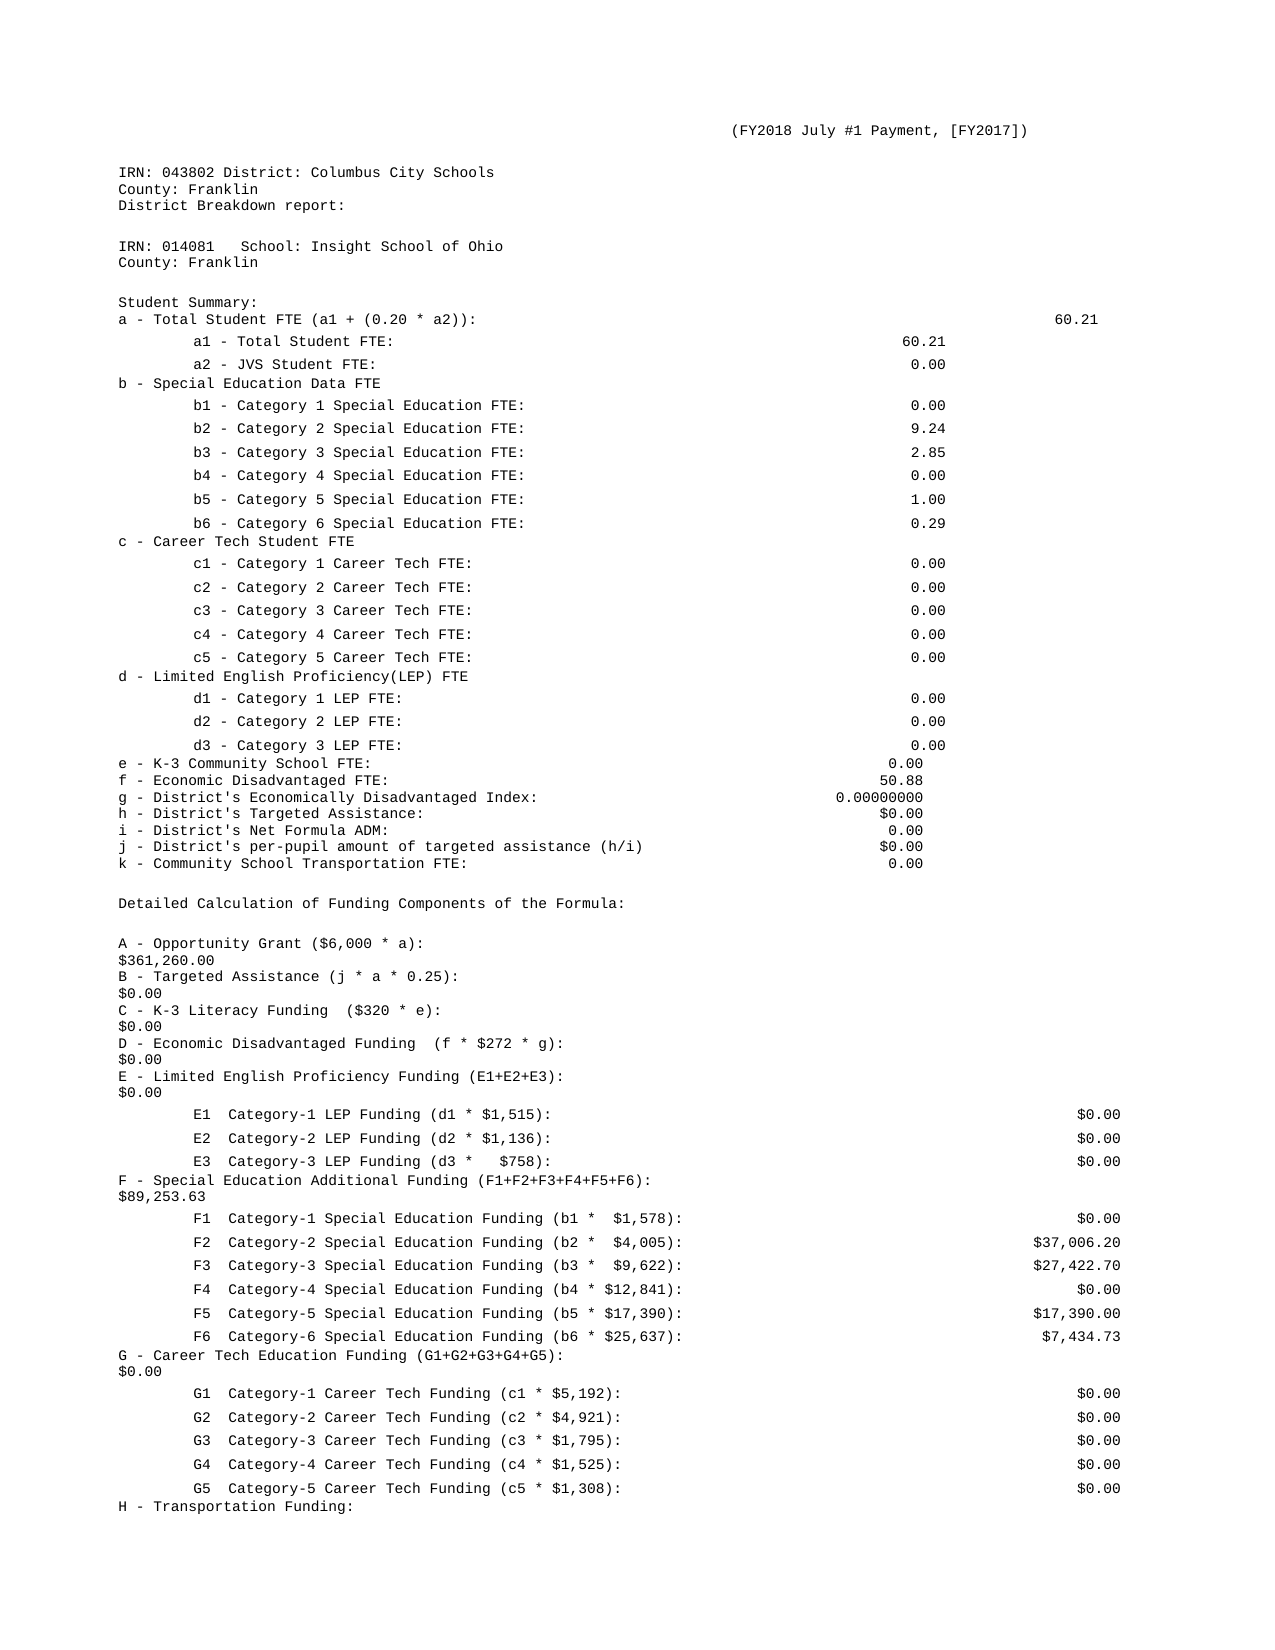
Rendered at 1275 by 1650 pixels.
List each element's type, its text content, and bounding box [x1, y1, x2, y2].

text B - Targeted Assistance (j * a * 0.25): $0.00 [118, 969, 1157, 1003]
text d1 - Category 1 LEP FTE: 0.00 [118, 686, 1157, 709]
text F6 Category-6 Special Education Funding (b6 * $25,637): $7,434.73 [118, 1324, 1157, 1348]
text c4 - Category 4 Career Tech FTE: 0.00 [118, 622, 1157, 646]
text c3 - Category 3 Career Tech FTE: 0.00 [118, 598, 1157, 622]
text District Breakdown report: [118, 198, 1157, 215]
text A - Opportunity Grant ($6,000 * a): $361,260.00 [118, 936, 1157, 969]
text b - Special Education Data FTE [118, 376, 1157, 392]
text b5 - Category 5 Special Education FTE: 1.00 [118, 487, 1157, 511]
text Detailed Calculation of Funding Components of the Formula: [118, 896, 1157, 913]
text F3 Category-3 Special Education Funding (b3 * $9,622): $27,422.70 [118, 1253, 1157, 1277]
text c1 - Category 1 Career Tech FTE: 0.00 [118, 551, 1157, 574]
text b2 - Category 2 Special Education FTE: 9.24 [118, 416, 1157, 440]
text b3 - Category 3 Special Education FTE: 2.85 [118, 440, 1157, 463]
text d3 - Category 3 LEP FTE: 0.00 [118, 733, 1157, 757]
text c5 - Category 5 Career Tech FTE: 0.00 [118, 646, 1157, 669]
text i - District's Net Formula ADM: 0.00 [118, 823, 1157, 839]
text D - Economic Disadvantaged Funding (f * $272 * g): $0.00 [118, 1036, 1157, 1069]
text IRN: 014081 School: Insight School of Ohio County: Franklin [118, 239, 1157, 272]
text (FY2018 July #1 Payment, [FY2017]) [118, 118, 1157, 142]
text d2 - Category 2 LEP FTE: 0.00 [118, 709, 1157, 733]
text C - K-3 Literacy Funding ($320 * e): $0.00 [118, 1003, 1157, 1036]
text F1 Category-1 Special Education Funding (b1 * $1,578): $0.00 [118, 1206, 1157, 1230]
text b1 - Category 1 Special Education FTE: 0.00 [118, 392, 1157, 416]
text b4 - Category 4 Special Education FTE: 0.00 [118, 463, 1157, 487]
text b6 - Category 6 Special Education FTE: 0.29 [118, 511, 1157, 534]
text H - Transportation Funding: [118, 1499, 1157, 1516]
text Student Summary: [118, 296, 1157, 312]
text h - District's Targeted Assistance: $0.00 [118, 806, 1157, 823]
text a1 - Total Student FTE: 60.21 [118, 329, 1157, 352]
text G4 Category-4 Career Tech Funding (c4 * $1,525): $0.00 [118, 1452, 1157, 1476]
text E2 Category-2 LEP Funding (d2 * $1,136): $0.00 [118, 1126, 1157, 1149]
text G3 Category-3 Career Tech Funding (c3 * $1,795): $0.00 [118, 1428, 1157, 1452]
text a - Total Student FTE (a1 + (0.20 * a2)): 60.21 [118, 312, 1157, 329]
text k - Community School Transportation FTE: 0.00 [118, 856, 1157, 873]
text G1 Category-1 Career Tech Funding (c1 * $5,192): $0.00 [118, 1381, 1157, 1405]
text d - Limited English Proficiency(LEP) FTE [118, 669, 1157, 686]
text E3 Category-3 LEP Funding (d3 * $758): $0.00 [118, 1149, 1157, 1173]
text E1 Category-1 LEP Funding (d1 * $1,515): $0.00 [118, 1102, 1157, 1126]
text E - Limited English Proficiency Funding (E1+E2+E3): $0.00 [118, 1069, 1157, 1102]
text G - Career Tech Education Funding (G1+G2+G3+G4+G5): $0.00 [118, 1348, 1157, 1381]
text F - Special Education Additional Funding (F1+F2+F3+F4+F5+F6): $89,253.63 [118, 1173, 1157, 1206]
text F5 Category-5 Special Education Funding (b5 * $17,390): $17,390.00 [118, 1301, 1157, 1324]
text c2 - Category 2 Career Tech FTE: 0.00 [118, 574, 1157, 598]
text c - Career Tech Student FTE [118, 534, 1157, 551]
text G5 Category-5 Career Tech Funding (c5 * $1,308): $0.00 [118, 1476, 1157, 1499]
text F4 Category-4 Special Education Funding (b4 * $12,841): $0.00 [118, 1277, 1157, 1301]
text e - K-3 Community School FTE: 0.00 [118, 757, 1157, 773]
text F2 Category-2 Special Education Funding (b2 * $4,005): $37,006.20 [118, 1230, 1157, 1253]
text g - District's Economically Disadvantaged Index: 0.00000000 [118, 790, 1157, 806]
text j - District's per-pupil amount of targeted assistance (h/i) $0.00 [118, 839, 1157, 856]
text IRN: 043802 District: Columbus City Schools County: Franklin [118, 165, 1157, 198]
text G2 Category-2 Career Tech Funding (c2 * $4,921): $0.00 [118, 1405, 1157, 1428]
text f - Economic Disadvantaged FTE: 50.88 [118, 773, 1157, 790]
text a2 - JVS Student FTE: 0.00 [118, 352, 1157, 376]
